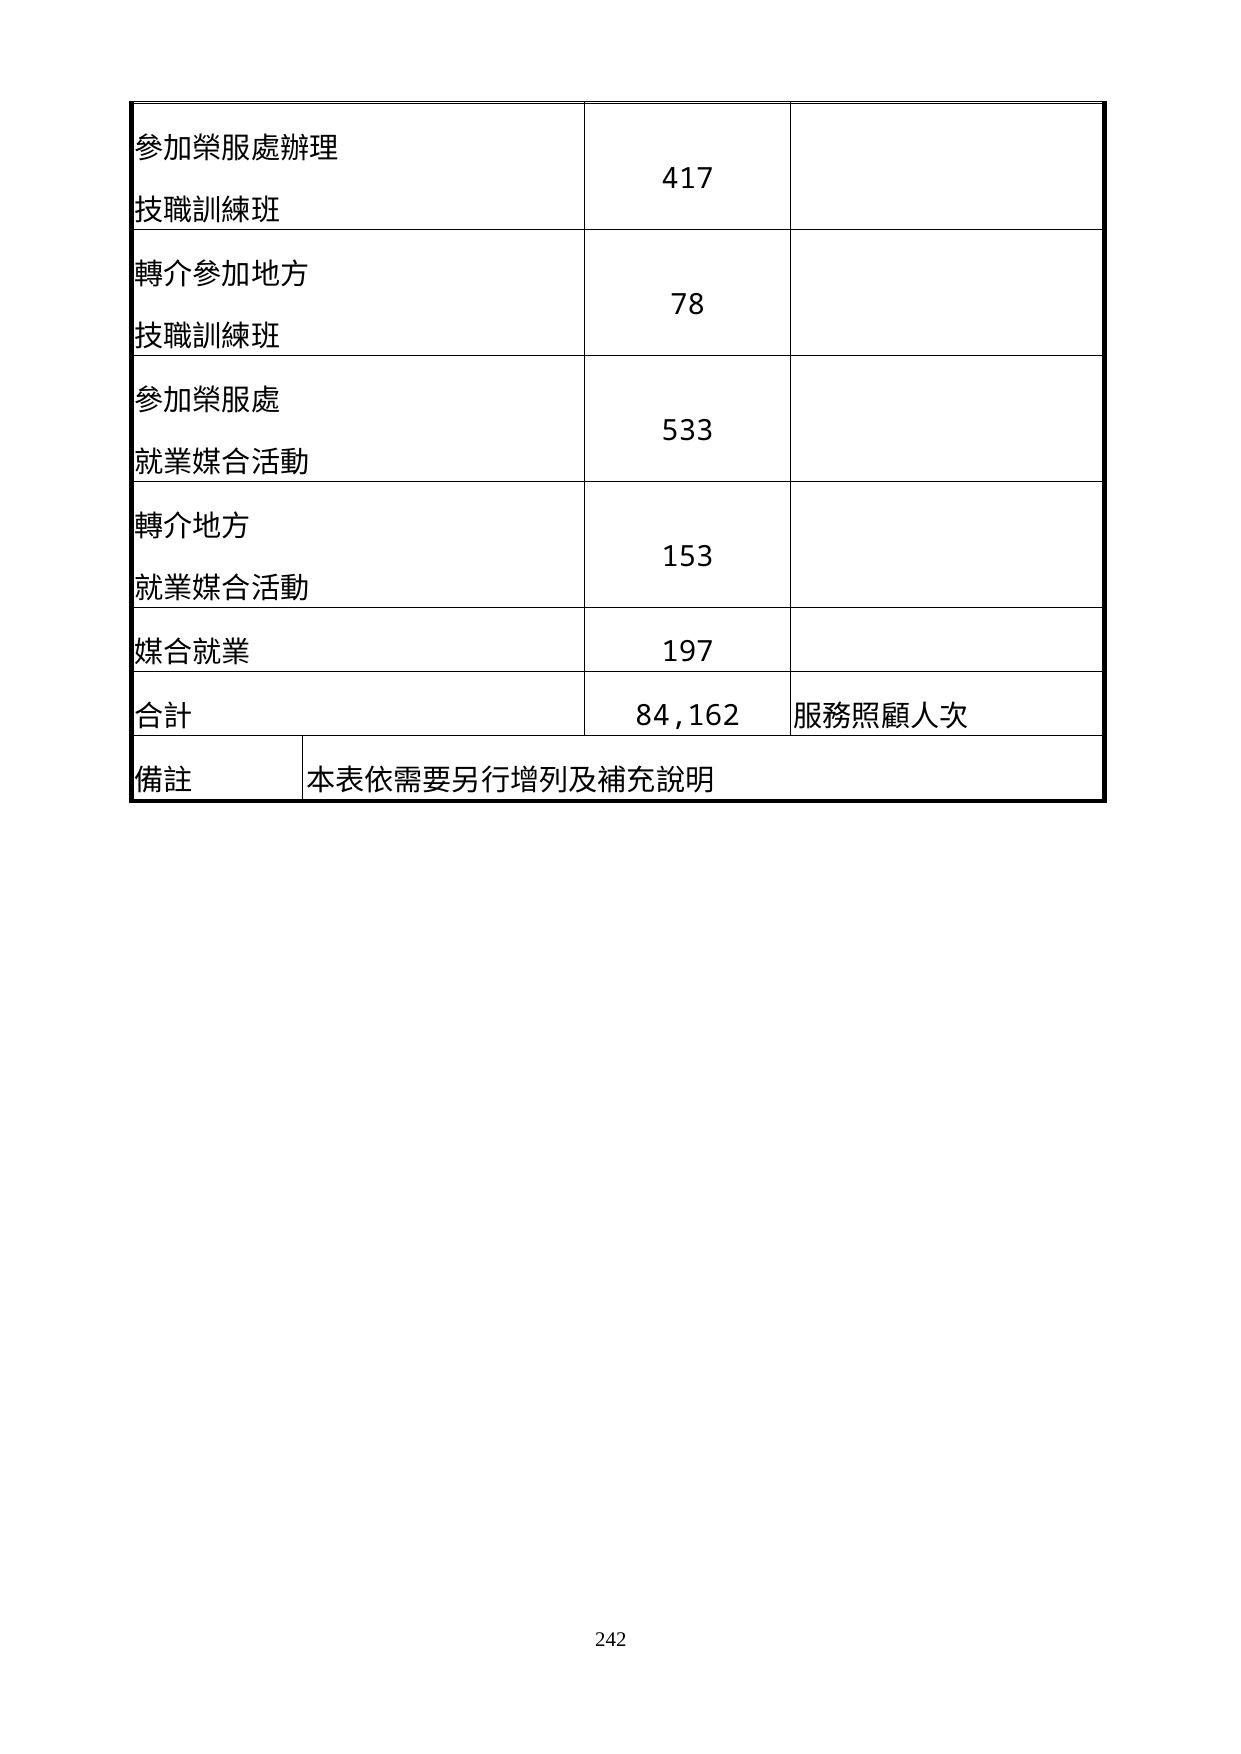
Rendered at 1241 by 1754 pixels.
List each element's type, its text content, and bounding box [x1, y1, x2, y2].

table_cell [791, 356, 1102, 481]
table_cell 參加榮服處辦理 技職訓練班 [134, 104, 584, 229]
table_cell 84,162 [585, 672, 790, 735]
table_cell [791, 230, 1102, 355]
table_cell 參加榮服處 就業媒合活動 [134, 356, 584, 481]
table_cell 197 [585, 608, 790, 671]
table_cell 153 [585, 482, 790, 607]
table_cell 服務照顧人次 [791, 672, 1102, 735]
table_cell [791, 482, 1102, 607]
table_cell 媒合就業 [134, 608, 584, 671]
table_cell 533 [585, 356, 790, 481]
table_cell [791, 104, 1102, 229]
table_cell 備註 [134, 736, 302, 799]
table_cell 417 [585, 104, 790, 229]
table_cell 78 [585, 230, 790, 355]
table_cell 本表依需要另行增列及補充說明 [303, 736, 1102, 799]
table_cell 轉介地方 就業媒合活動 [134, 482, 584, 607]
table_cell [791, 608, 1102, 671]
table_cell 轉介參加地方 技職訓練班 [134, 230, 584, 355]
table_cell 合計 [134, 672, 584, 735]
